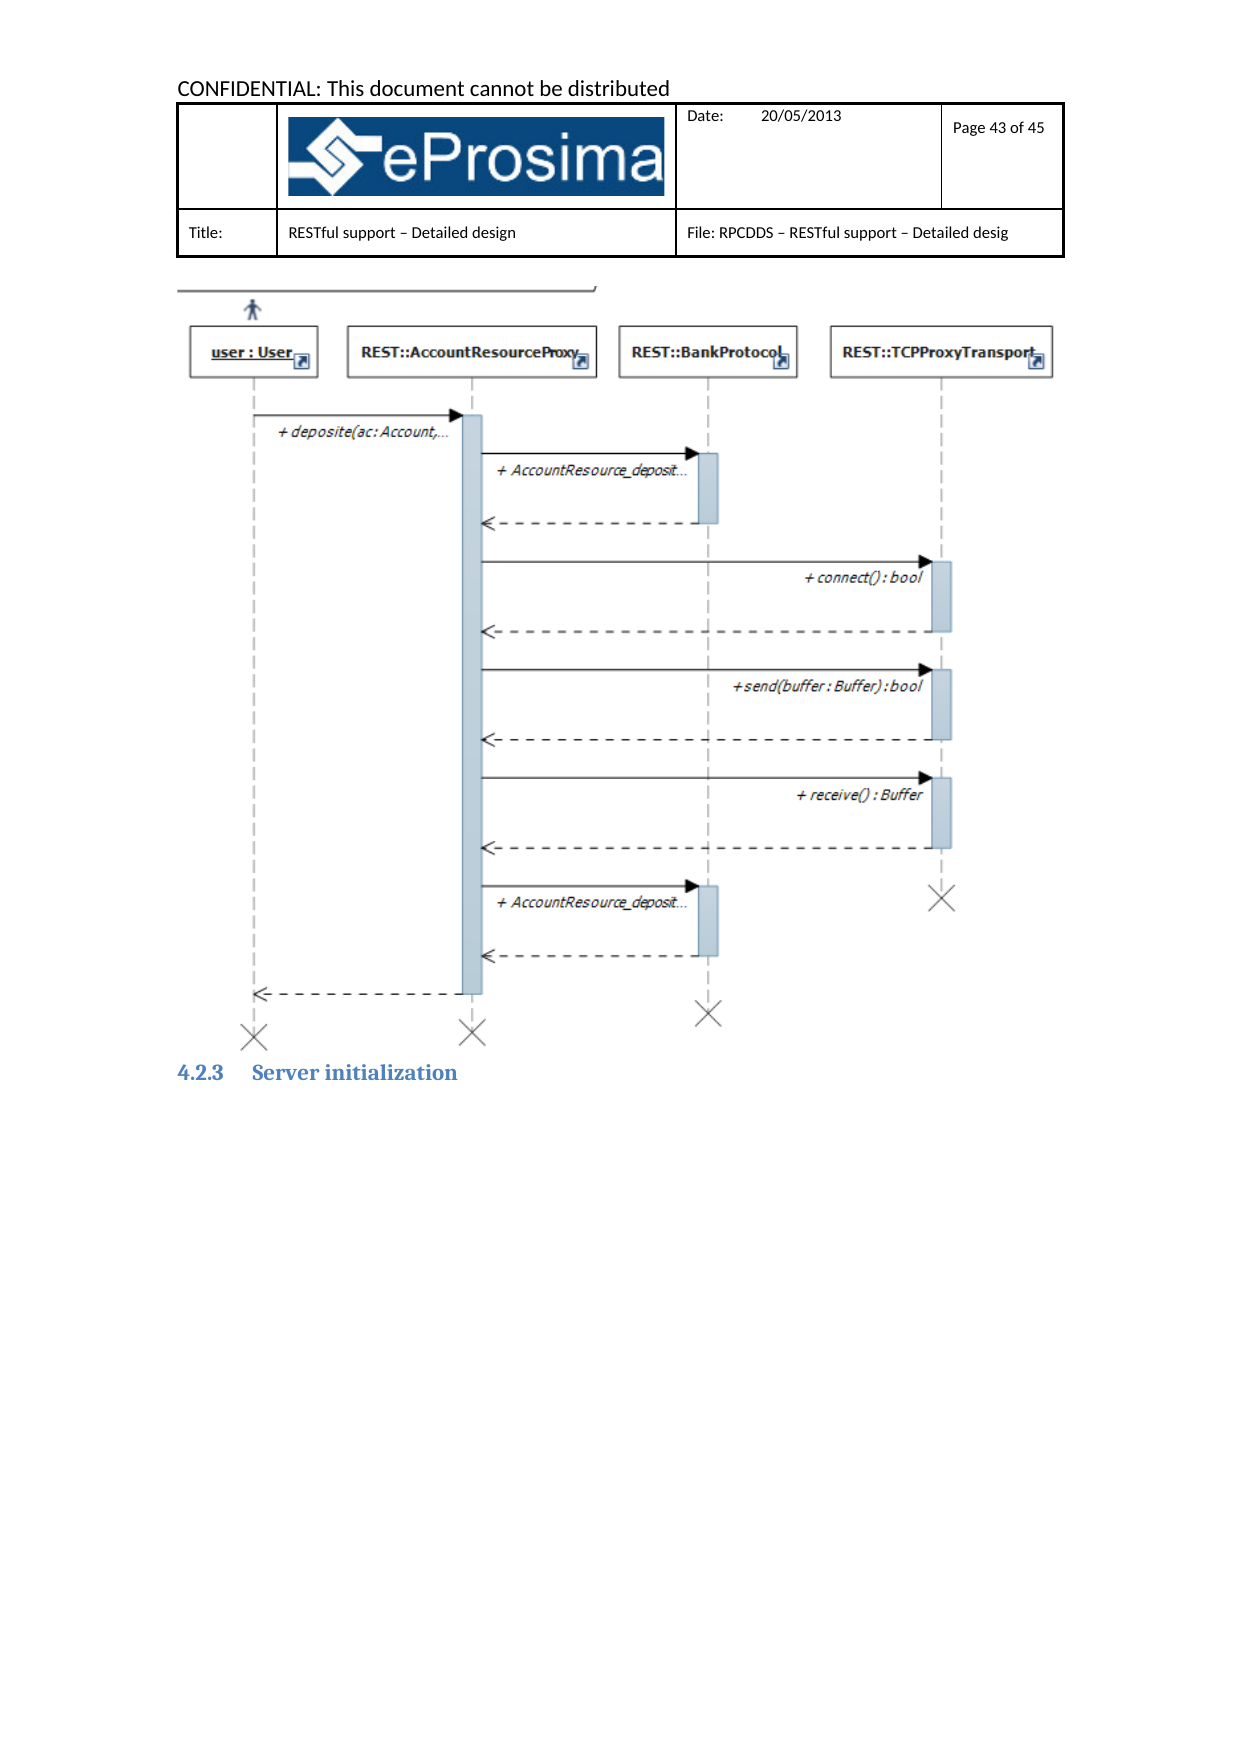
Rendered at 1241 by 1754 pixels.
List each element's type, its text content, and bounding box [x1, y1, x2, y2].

picture [288, 117, 665, 196]
picture [177, 286, 1063, 1056]
subtitle Server initialization [177, 1056, 1063, 1086]
